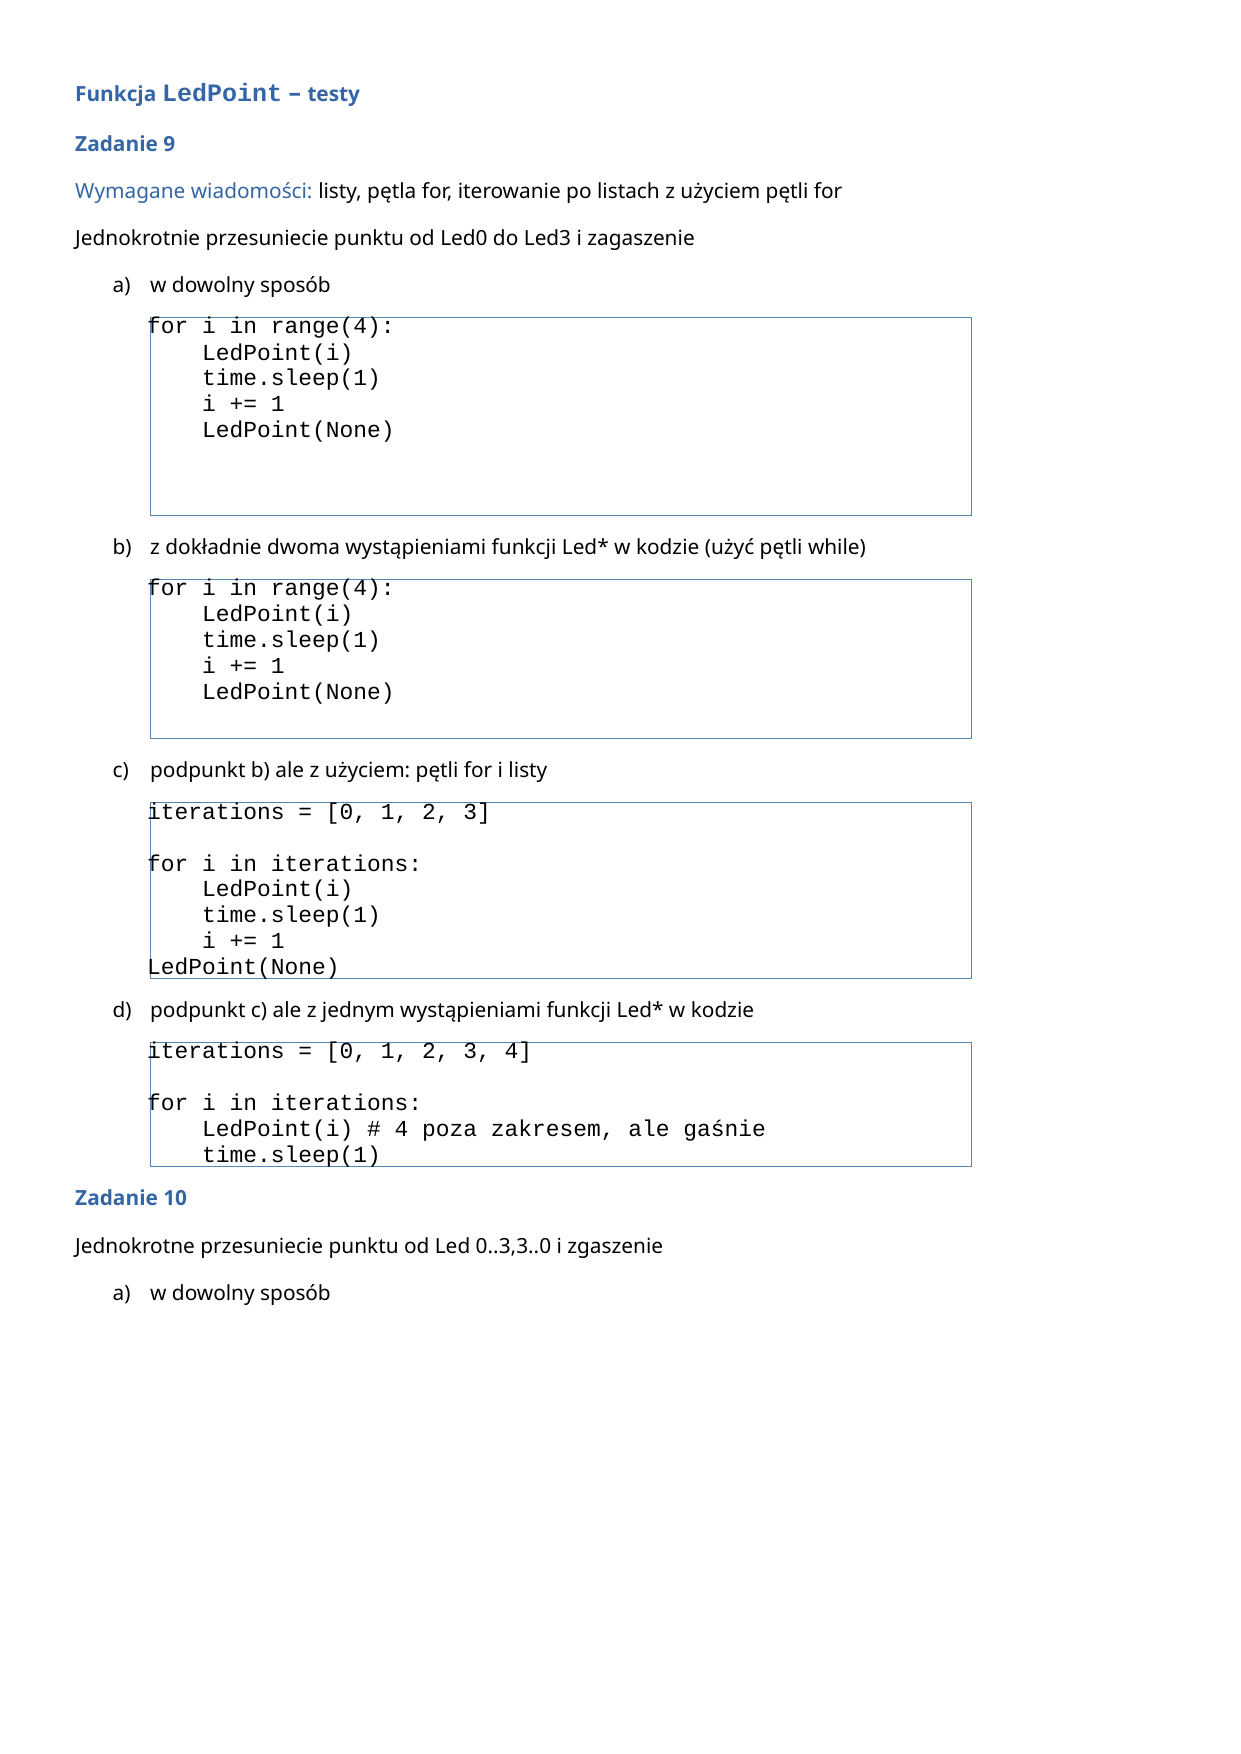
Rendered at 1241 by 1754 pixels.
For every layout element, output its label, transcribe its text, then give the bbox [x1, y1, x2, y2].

list w dowolny sposób [112, 271, 1165, 299]
text Wymagane wiadomości: listy, pętla for, iterowanie po listach z użyciem pętli for [75, 176, 1165, 204]
text Jednokrotnie przesuniecie punktu od Led0 do Led3 i zagaszenie [75, 223, 1165, 252]
list podpunkt b) ale z użyciem: pętli for i listy [112, 756, 1165, 784]
text Jednokrotne przesuniecie punktu od Led 0..3,3..0 i zgaszenie [75, 1231, 1165, 1259]
text Zadanie 9 [75, 129, 1165, 157]
list z dokładnie dwoma wystąpieniami funkcji Led* w kodzie (użyć pętli while) [112, 532, 1165, 561]
text Funkcja LedPoint – testy [75, 75, 1165, 109]
text Zadanie 10 [75, 1183, 1165, 1212]
list w dowolny sposób [112, 1278, 1165, 1307]
list podpunkt c) ale z jednym wystąpieniami funkcji Led* w kodzie [112, 996, 1165, 1024]
